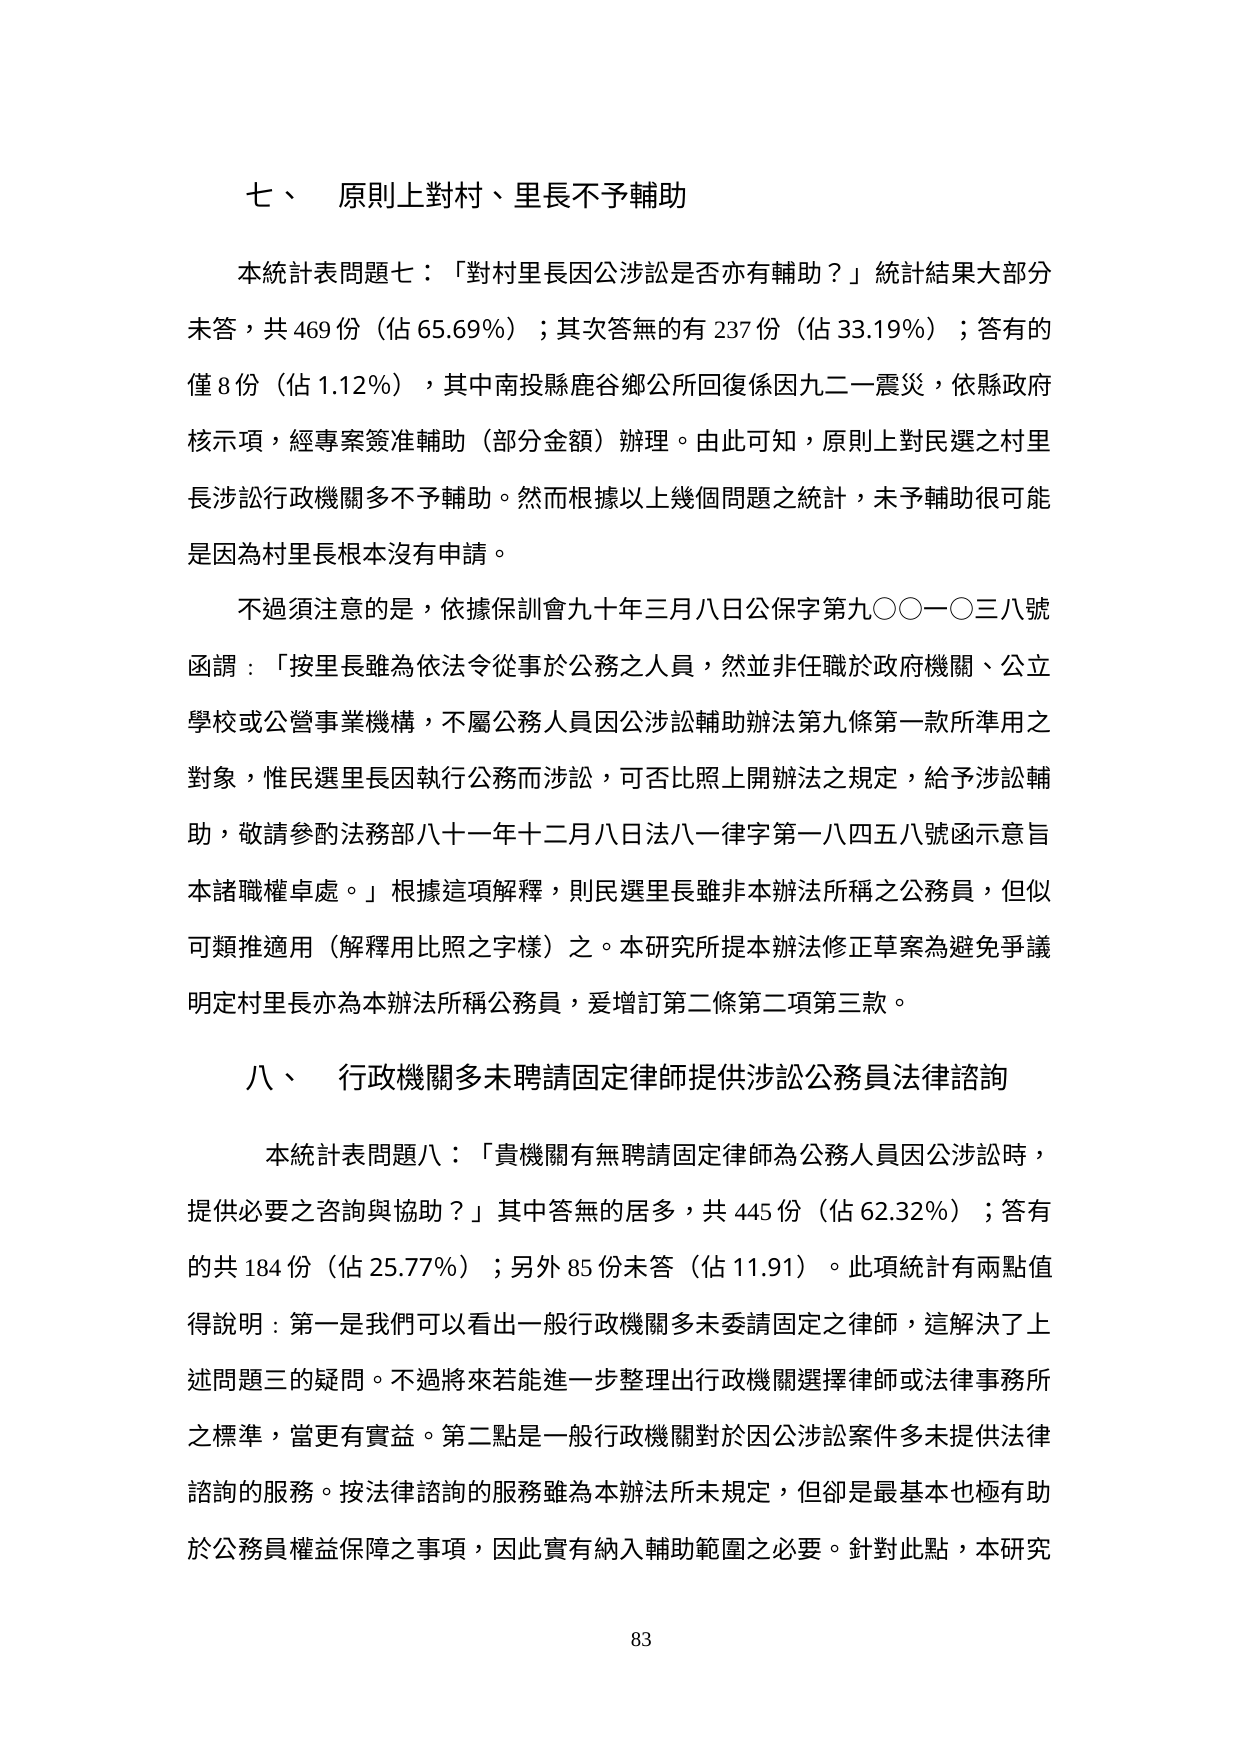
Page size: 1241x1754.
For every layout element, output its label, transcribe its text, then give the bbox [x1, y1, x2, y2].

text 不過須注意的是，依據保訓會九十年三月八日公保字第九○○一○三八號函謂﹕「按里長雖為依法令從事於公務之人員，然並非任職於政府機關、公立學校或公營事業機構，不屬公務人員因公涉訟輔助辦法第九條第一款所準用之對象，惟民選里長因執行公務而涉訟，可否比照上開辦法之規定，給予涉訟輔助，敬請參酌法務部八十一年十二月八日法八一律字第一八四五八號函示意旨，本諸職權卓處。」根據這項解釋，則民選里長雖非本辦法所稱之公務員，但似可類推適用（解釋用比照之字樣）之。本研究所提本辦法修正草案為避免爭議，明定村里長亦為本辦法所稱公務員，爰增訂第二條第二項第三款。 [187, 583, 1053, 1014]
text 本統計表問題八：「貴機關有無聘請固定律師為公務人員因公涉訟時，提供必要之咨詢與協助？」其中答無的居多，共445份（佔62.32％）；答有的共184份（佔25.77％）；另外85份未答（佔11.91）。此項統計有兩點值得說明﹕第一是我們可以看出一般行政機關多未委請固定之律師，這解決了上述問題三的疑問。不過將來若能進一步整理出行政機關選擇律師或法律事務所之標準，當更有實益。第二點是一般行政機關對於因公涉訟案件多未提供法律諮詢的服務。按法律諮詢的服務雖為本辦法所未規定，但卻是最基本也極有助於公務員權益保障之事項，因此實有納入輔助範圍之必要。針對此點，本研究 [187, 1128, 1053, 1560]
list 行政機關多未聘請固定律師提供涉訟公務員法律諮詢 [187, 1032, 1053, 1107]
list 原則上對村、里長不予輔助 [187, 150, 1053, 225]
text 本統計表問題七：「對村里長因公涉訟是否亦有輔助？」統計結果大部分未答，共469份（佔65.69％）；其次答無的有237份（佔33.19％）；答有的僅8份（佔1.12％），其中南投縣鹿谷鄉公所回復係因九二一震災，依縣政府核示項，經專案簽准輔助（部分金額）辦理。由此可知，原則上對民選之村里長涉訟行政機關多不予輔助。然而根據以上幾個問題之統計，未予輔助很可能是因為村里長根本沒有申請。 [187, 246, 1053, 565]
